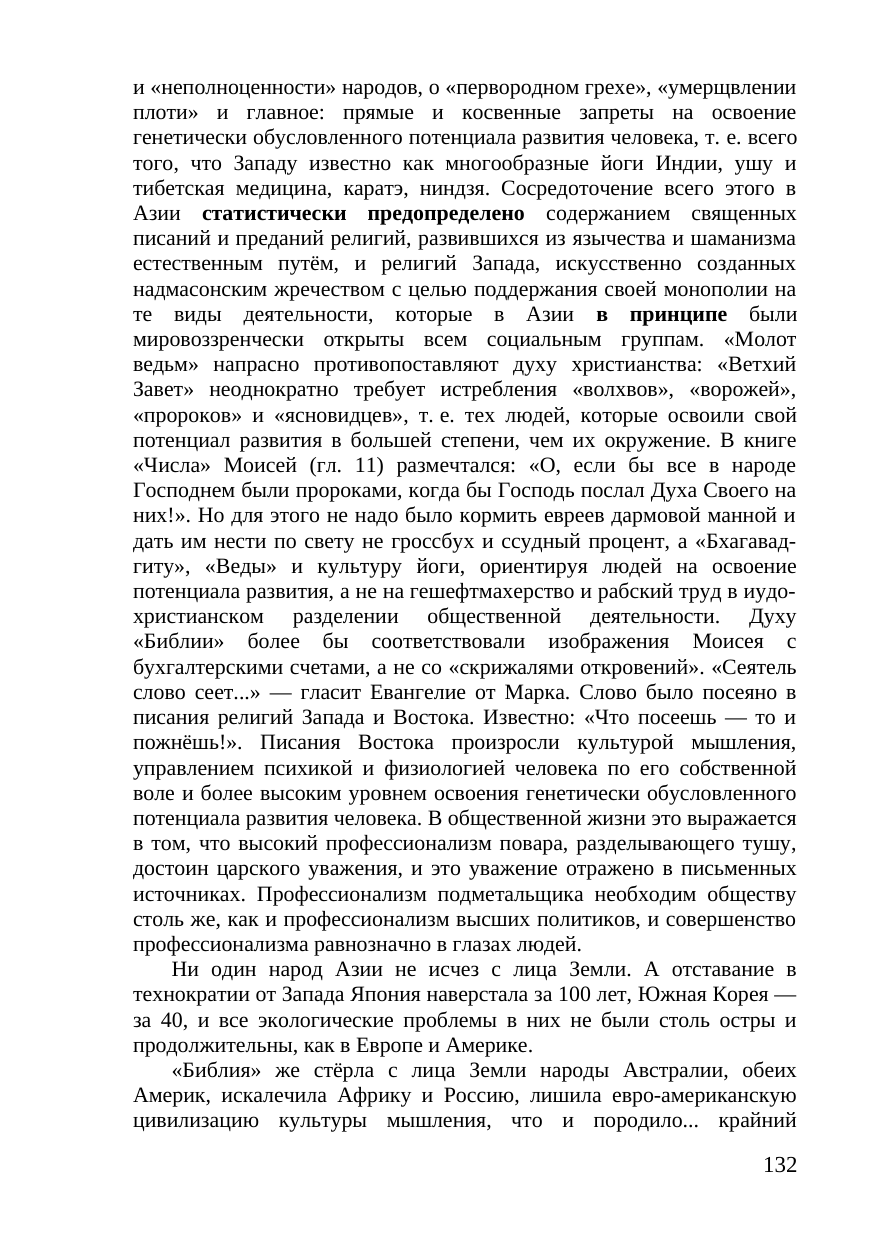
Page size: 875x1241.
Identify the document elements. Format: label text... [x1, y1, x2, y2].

text «Библия» же стёрла с лица Земли народы Австралии, обеих Америк, искалечила Африку и Россию, лишила евро-американскую цивилизацию культуры мышления, что и породило... крайний [133, 1057, 797, 1133]
text и «неполноценности» народов, о «первородном грехе», «умерщвлении плоти» и главное: прямые и косвенные запреты на освоение генетически обусловленного потенциала развития человека, т. е. всего того, что Западу известно как многообразные йоги Индии, ушу и тибетская медицина, каратэ, ниндзя. Сосредоточение всего этого в Азии статистически предопределено содержанием священных писаний и преданий религий, развившихся из язычества и шаманизма естественным путём, и религий Запада, искусственно созданных надмасонским жречеством с целью поддержания своей монополии на те виды деятельности, которые в Азии в принципе были мировоззренчески открыты всем социальным группам. «Молот ведьм» напрасно противопоставляют духу христианства: «Ветхий Завет» неоднократно требует истребления «волхвов», «ворожей», «пророков» и «ясновидцев», т. е. тех людей, которые освоили свой потенциал развития в большей степени, чем их окружение. В книге «Числа» Моисей (гл. 11) размечтался: «О, если бы все в народе Господнем были пророками, когда бы Господь послал Духа Своего на них!». Но для этого не надо было кормить евреев дармовой манной и дать им нести по свету не гроссбух и ссудный процент, а «Бхагавад-гиту», «Веды» и культуру йоги, ориентируя людей на освоение потенциала развития, а не на гешефтмахерство и рабский труд в иудо-христианском разделении общественной деятельности. Духу «Библии» более бы соответствовали изображения Моисея с бухгалтерскими счетами, а не со «скрижалями откровений». «Сеятель слово сеет...» — гласит Евангелие от Марка. Слово было посеяно в писания религий Запада и Востока. Известно: «Что посеешь — то и пожнёшь!». Писания Востока произросли культурой мышления, управлением психикой и физиологией человека по его собственной воле и более высоким уровнем освоения генетически обусловленного потенциала развития человека. В общественной жизни это выражается в том, что высокий профессионализм повара, разделывающего тушу, достоин царского уважения, и это уважение отражено в письменных источниках. Профессионализм подметальщика необходим обществу столь же, как и профессионализм высших политиков, и совершенство профессионализма равнозначно в глазах людей. [133, 74, 797, 956]
text Ни один народ Азии не исчез с лица Земли. А отставание в технократии от Запада Япония наверстала за 100 лет, Южная Корея — за 40, и все экологические проблемы в них не были столь остры и продолжительны, как в Европе и Америке. [133, 956, 797, 1057]
